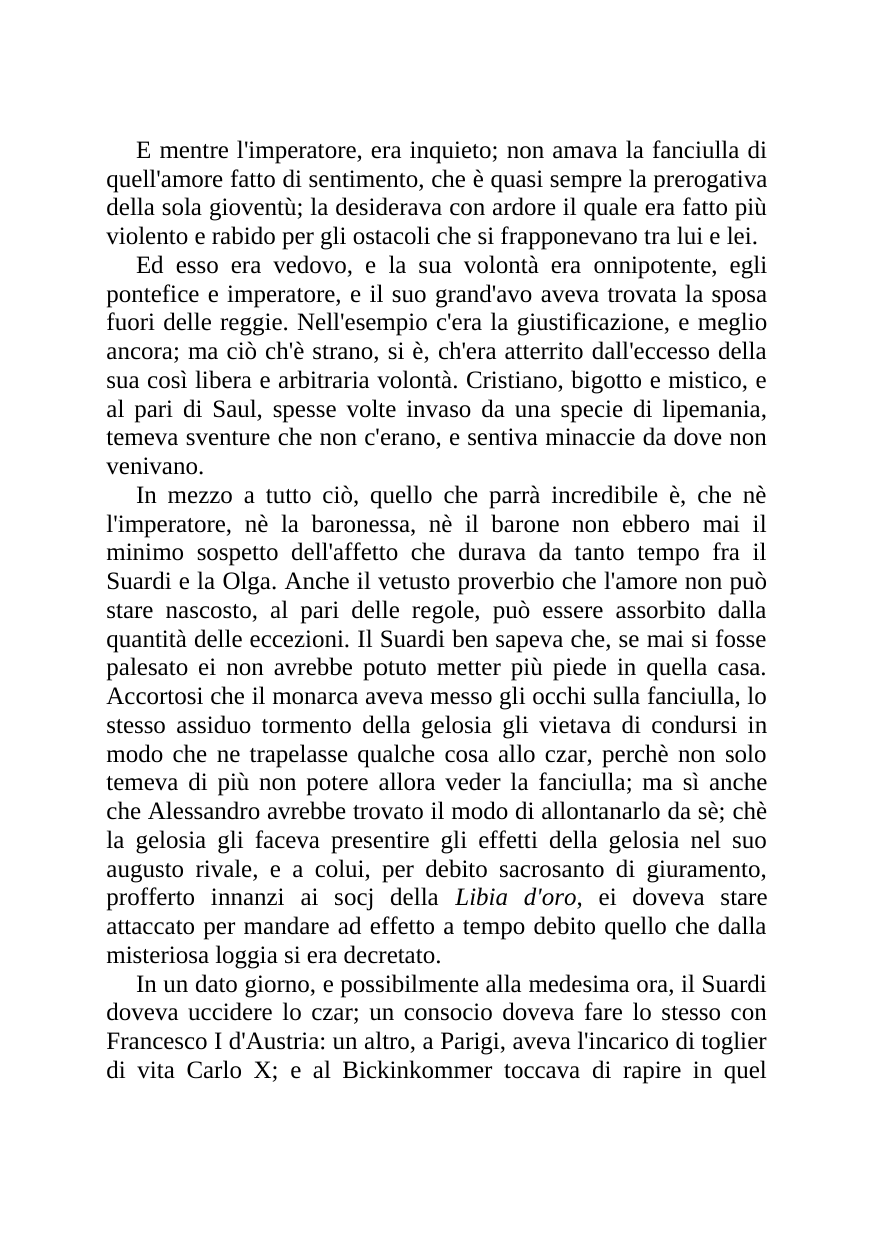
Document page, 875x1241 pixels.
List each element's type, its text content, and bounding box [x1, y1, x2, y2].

text In un dato giorno, e possibilmente alla medesima ora, il Suardi doveva uccidere lo czar; un consocio doveva fare lo stesso con Francesco I d'Austria: un altro, a Parigi, aveva l'incarico di toglier di vita Carlo X; e al Bickinkommer toccava di rapire in quel [106, 969, 768, 1084]
text In mezzo a tutto ciò, quello che parrà incredibile è, che nè l'imperatore, nè la baronessa, nè il barone non ebbero mai il minimo sospetto dell'affetto che durava da tanto tempo fra il Suardi e la Olga. Anche il vetusto proverbio che l'amore non può stare nascosto, al pari delle regole, può essere assorbito dalla quantità delle eccezioni. Il Suardi ben sapeva che, se mai si fosse palesato ei non avrebbe potuto metter più piede in quella casa. Accortosi che il monarca aveva messo gli occhi sulla fanciulla, lo stesso assiduo tormento della gelosia gli vietava di condursi in modo che ne trapelasse qualche cosa allo czar, perchè non solo temeva di più non potere allora veder la fanciulla; ma sì anche che Alessandro avrebbe trovato il modo di allontanarlo da sè; chè la gelosia gli faceva presentire gli effetti della gelosia nel suo augusto rivale, e a colui, per debito sacrosanto di giuramento, profferto innanzi ai socj della Libia d'oro, ei doveva stare attaccato per mandare ad effetto a tempo debito quello che dalla misteriosa loggia si era decretato. [106, 480, 768, 969]
text E mentre l'imperatore, era inquieto; non amava la fanciulla di quell'amore fatto di sentimento, che è quasi sempre la prerogativa della sola gioventù; la desiderava con ardore il quale era fatto più violento e rabido per gli ostacoli che si frapponevano tra lui e lei. [106, 135, 768, 250]
text Ed esso era vedovo, e la sua volontà era onnipotente, egli pontefice e imperatore, e il suo grand'avo aveva trovata la sposa fuori delle reggie. Nell'esempio c'era la giustificazione, e meglio ancora; ma ciò ch'è strano, si è, ch'era atterrito dall'eccesso della sua così libera e arbitraria volontà. Cristiano, bigotto e mistico, e al pari di Saul, spesse volte invaso da una specie di lipemania, temeva sventure che non c'erano, e sentiva minaccie da dove non venivano. [106, 250, 768, 480]
